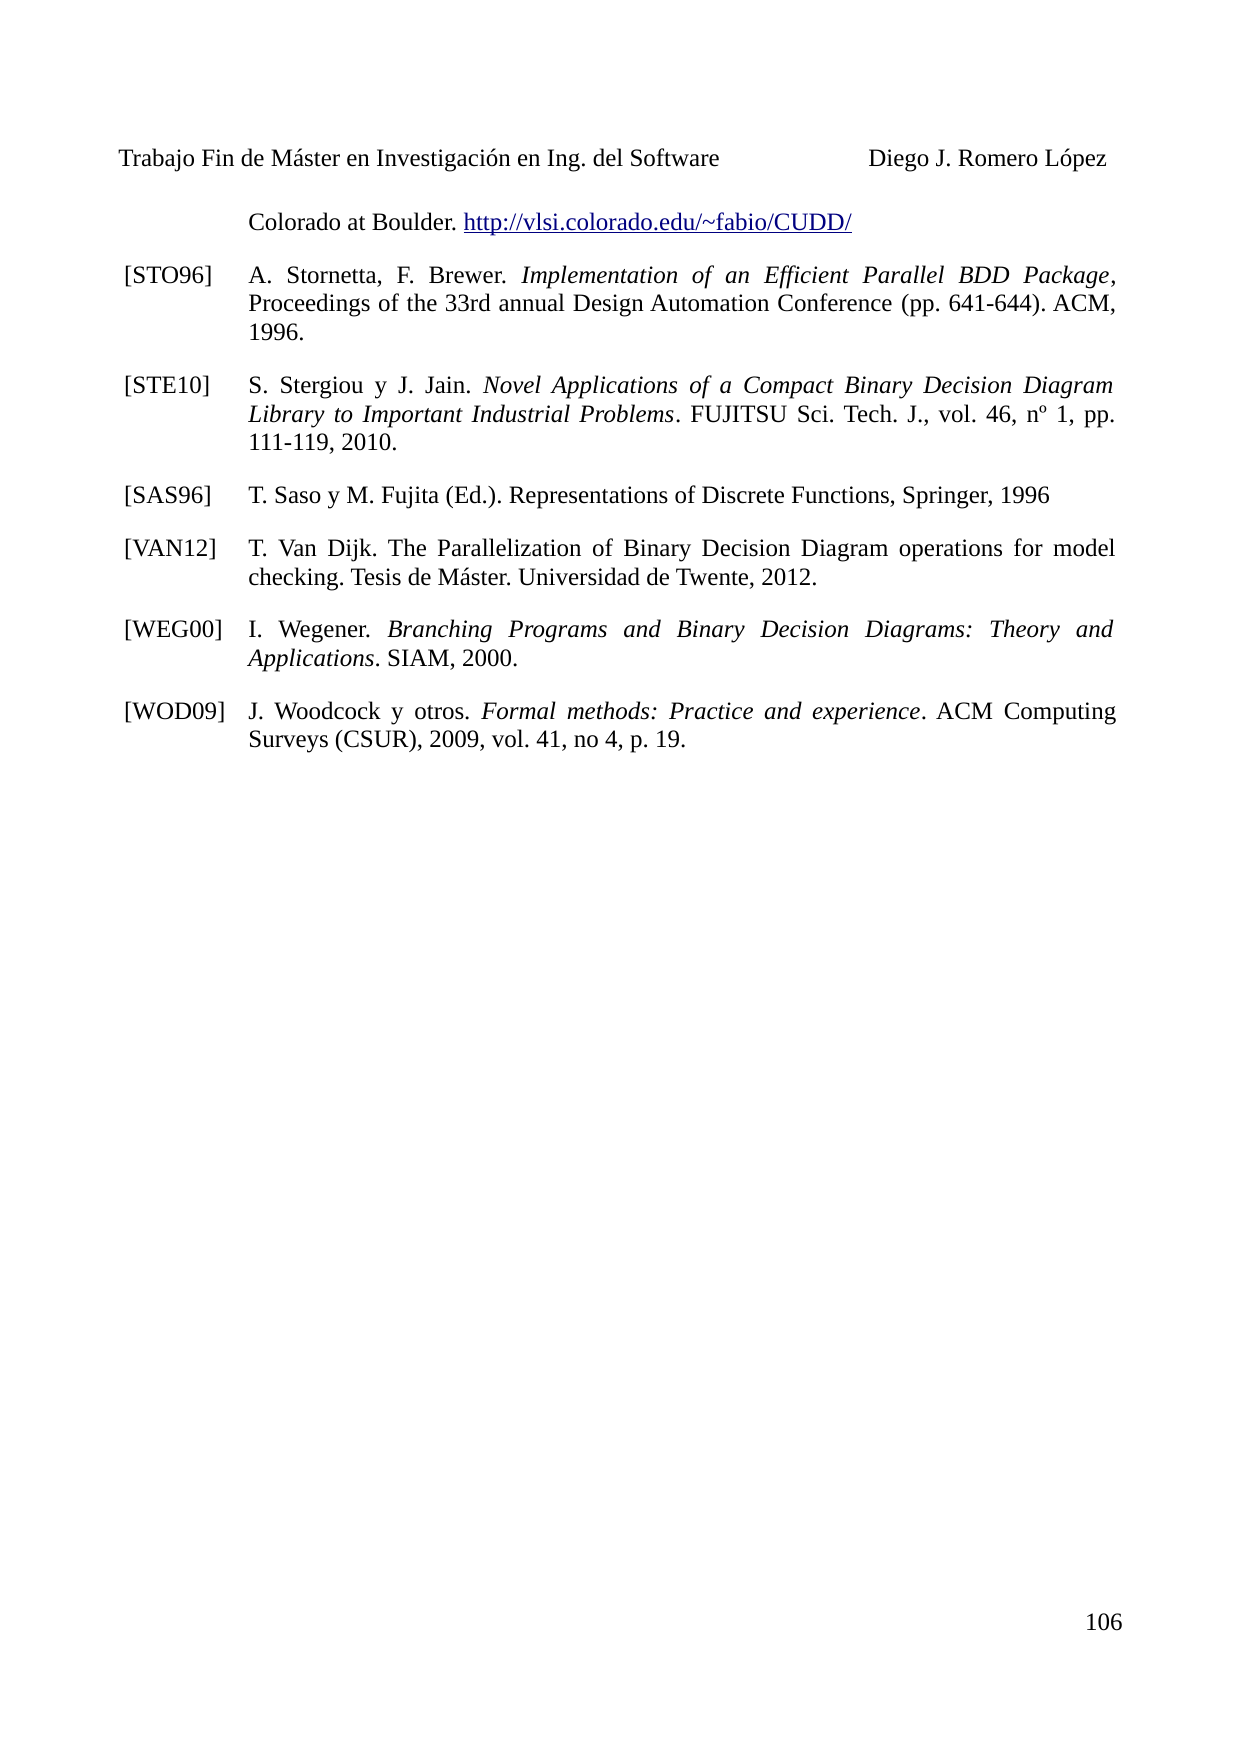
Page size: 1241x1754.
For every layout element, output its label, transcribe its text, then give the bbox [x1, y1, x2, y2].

table_cell [WOD09] [118, 690, 242, 772]
table_cell [118, 201, 242, 254]
table_cell [SAS96] [118, 475, 242, 527]
table_cell Colorado at Boulder. http://vlsi.colorado.edu/~fabio/CUDD/ [242, 201, 1122, 254]
table_cell S. Stergiou y J. Jain. Novel Applications of a Compact Binary Decision Diagram Library to Important Industrial Problems. FUJITSU Sci. Tech. J., vol. 46, nº 1, pp. 111-119, 2010. [242, 364, 1122, 474]
table_cell T. Saso y M. Fujita (Ed.). Representations of Discrete Functions, Springer, 1996 [242, 475, 1122, 527]
table_cell J. Woodcock y otros. Formal methods: Practice and experience. ACM Computing Surveys (CSUR), 2009, vol. 41, no 4, p. 19. [242, 690, 1122, 772]
table_cell A. Stornetta, F. Brewer. Implementation of an Efficient Parallel BDD Package, Proceedings of the 33rd annual Design Automation Conference (pp. 641-644). ACM, 1996. [242, 254, 1122, 364]
table_cell [VAN12] [118, 527, 242, 609]
table_cell T. Van Dijk. The Parallelization of Binary Decision Diagram operations for model checking. Tesis de Máster. Universidad de Twente, 2012. [242, 527, 1122, 609]
table_cell I. Wegener. Branching Programs and Binary Decision Diagrams: Theory and Applications. SIAM, 2000. [242, 609, 1122, 690]
table_cell [STE10] [118, 364, 242, 474]
table_cell [STO96] [118, 254, 242, 364]
table_cell [WEG00] [118, 609, 242, 690]
